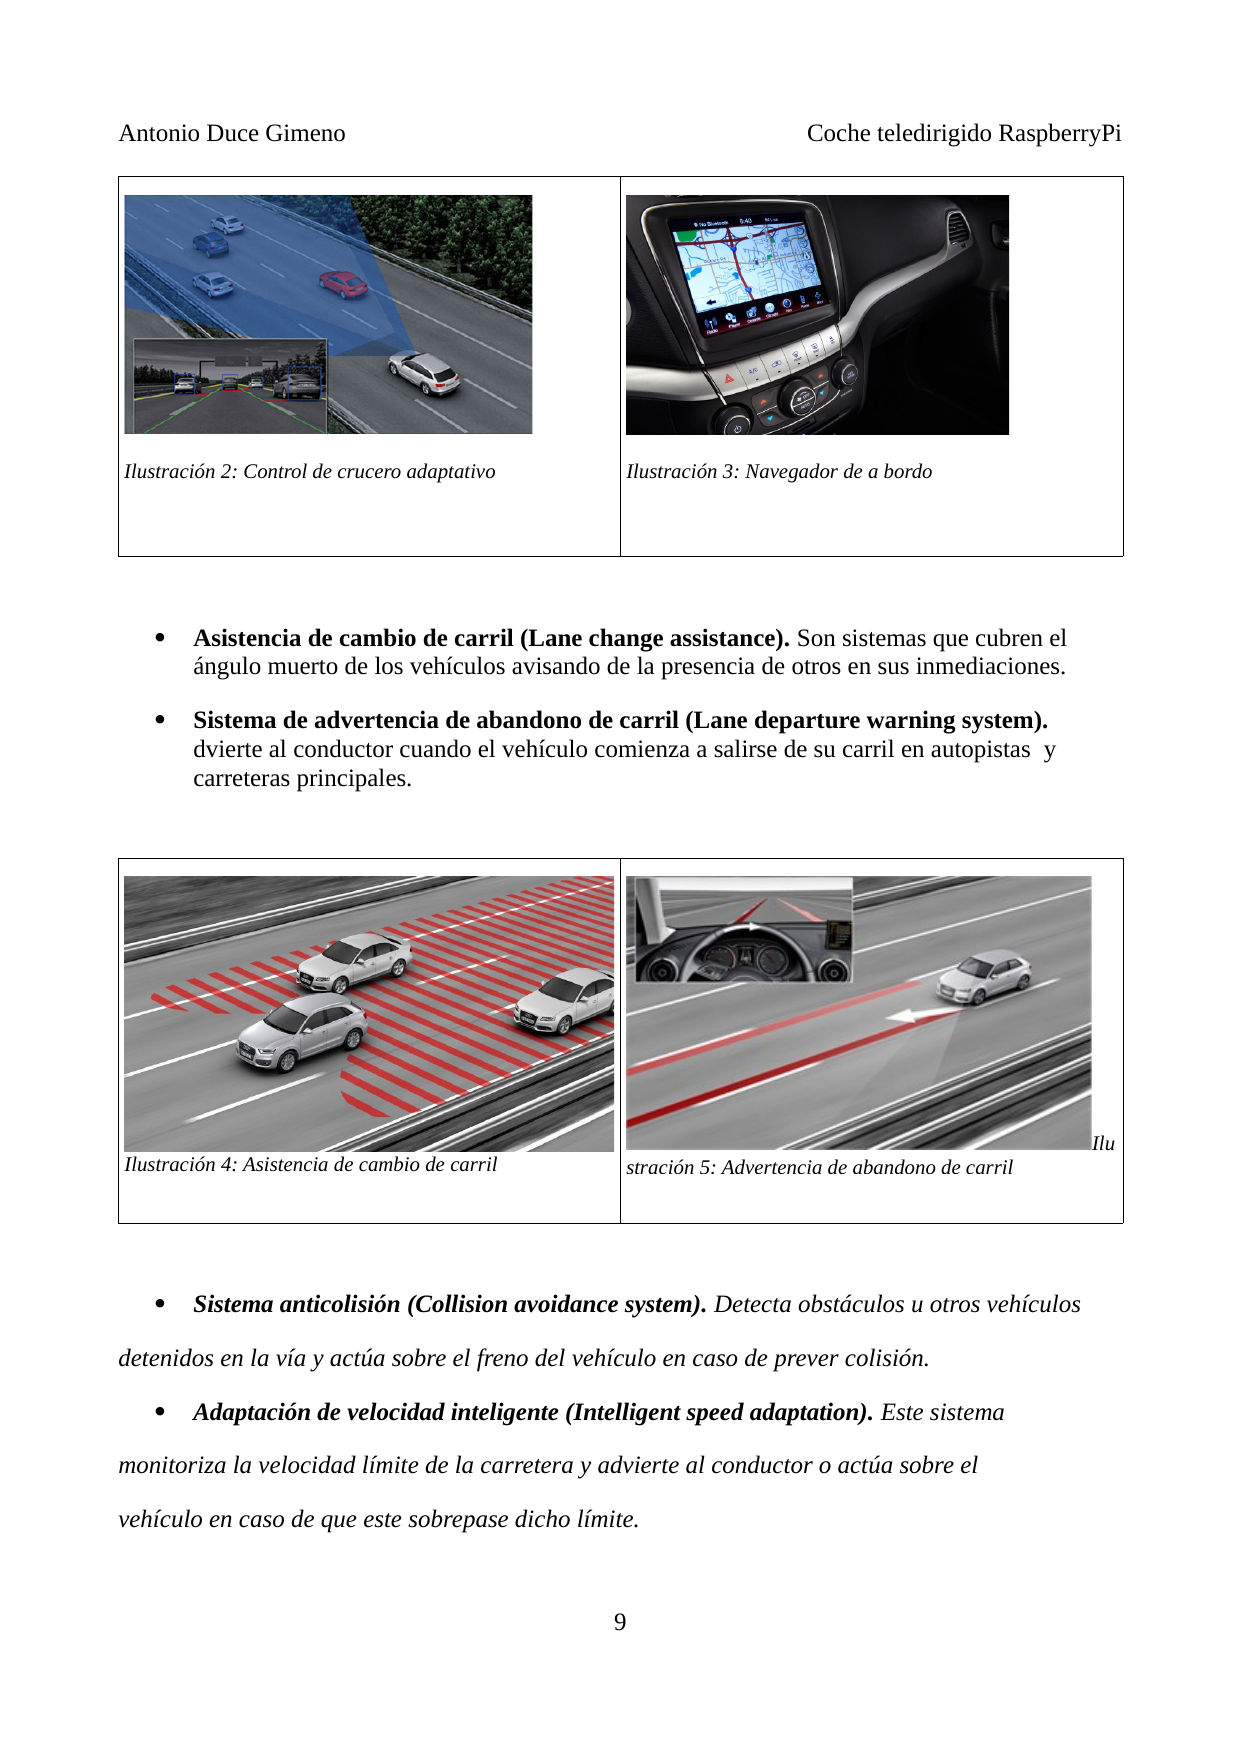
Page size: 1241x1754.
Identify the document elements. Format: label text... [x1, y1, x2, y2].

table_header [119, 177, 620, 182]
picture [124, 195, 533, 434]
table_header [119, 183, 620, 556]
text monitoriza la velocidad límite de la carretera y advierte al conductor o actúa sobre el [118, 1450, 1122, 1479]
picture [626, 876, 1092, 1150]
table_header [621, 859, 1123, 1173]
table_header [621, 1174, 1123, 1223]
list Sistema anticolisión (Collision avoidance system). Detecta obstáculos u otros vehículos [156, 1289, 1122, 1318]
table_header [621, 183, 1123, 556]
picture [124, 876, 615, 1152]
text vehículo en caso de que este sobrepase dicho límite. [118, 1504, 1122, 1533]
list Sistema de advertencia de abandono de carril (Lane departure warning system). dvierte al conductor cuando el vehículo comienza a salirse de su carril en autopistas y carreteras principales. [156, 705, 1122, 791]
table_header [119, 859, 620, 1223]
picture [626, 195, 1010, 435]
list Adaptación de velocidad inteligente (Intelligent speed adaptation). Este sistema [156, 1397, 1122, 1425]
list Asistencia de cambio de carril (Lane change assistance). Son sistemas que cubren el ángulo muerto de los vehículos avisando de la presencia de otros en sus inmediaciones. [156, 623, 1122, 680]
table_header [621, 177, 1123, 182]
text detenidos en la vía y actúa sobre el freno del vehículo en caso de prever colisión. [118, 1343, 1122, 1372]
